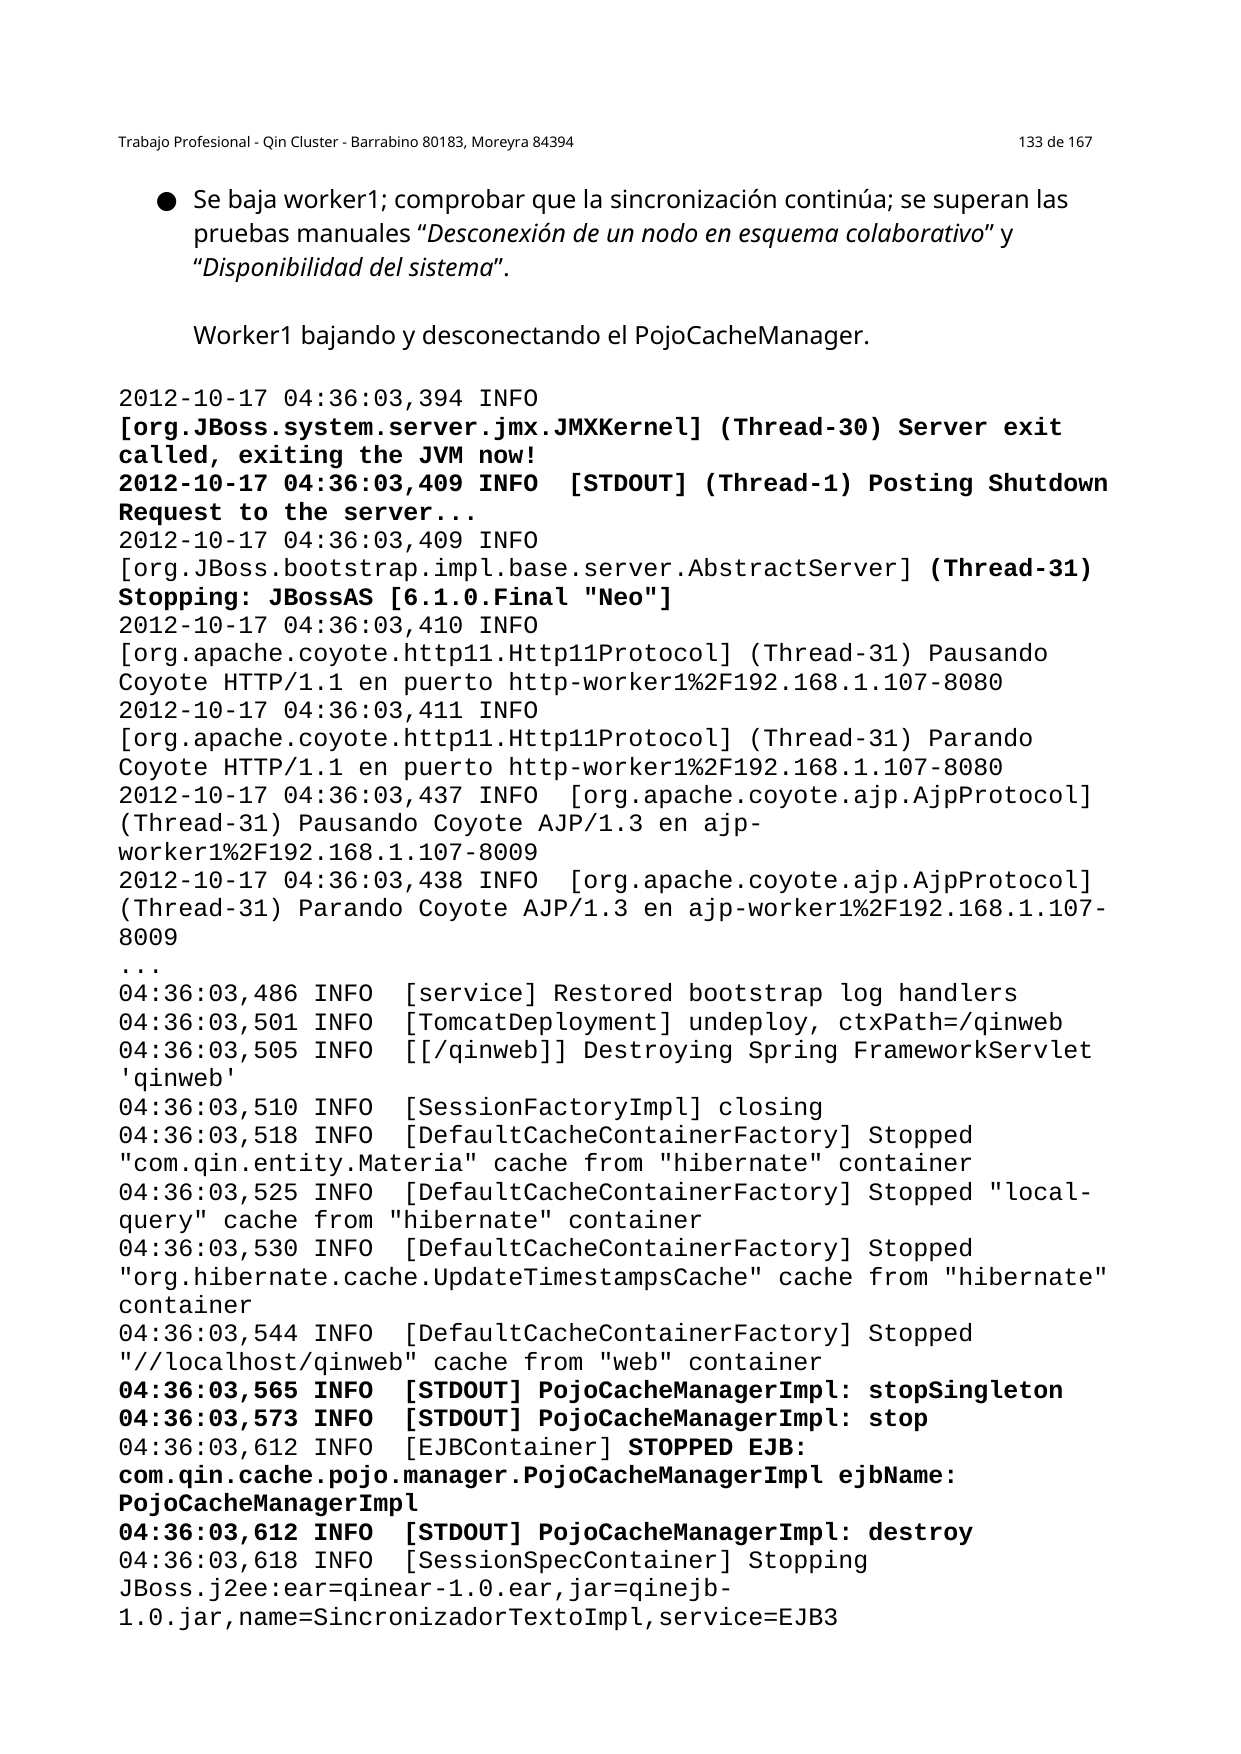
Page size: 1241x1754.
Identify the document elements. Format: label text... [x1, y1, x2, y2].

text 04:36:03,612 INFO [EJBContainer] STOPPED EJB: com.qin.cache.pojo.manager.PojoCacheManagerImpl ejbName: PojoCacheManagerImpl [118, 1434, 1122, 1519]
text 04:36:03,525 INFO [DefaultCacheContainerFactory] Stopped "local-query" cache from "hibernate" container [118, 1179, 1122, 1236]
text 2012-10-17 04:36:03,411 INFO [org.apache.coyote.http11.Http11Protocol] (Thread-31) Parando Coyote HTTP/1.1 en puerto http-worker1%2F192.168.1.107-8080 [118, 698, 1122, 783]
text 04:36:03,618 INFO [SessionSpecContainer] Stopping JBoss.j2ee:ear=qinear-1.0.ear,jar=qinejb-1.0.jar,name=SincronizadorTextoImpl,service=EJB3 [118, 1548, 1122, 1633]
text 04:36:03,565 INFO [STDOUT] PojoCacheManagerImpl: stopSingleton [118, 1378, 1122, 1406]
text 04:36:03,518 INFO [DefaultCacheContainerFactory] Stopped "com.qin.entity.Materia" cache from "hibernate" container [118, 1123, 1122, 1179]
text 04:36:03,544 INFO [DefaultCacheContainerFactory] Stopped "//localhost/qinweb" cache from "web" container [118, 1321, 1122, 1378]
text 04:36:03,501 INFO [TomcatDeployment] undeploy, ctxPath=/qinweb [118, 1009, 1122, 1038]
text 04:36:03,510 INFO [SessionFactoryImpl] closing [118, 1094, 1122, 1123]
list Se baja worker1; comprobar que la sincronización continúa; se superan las pruebas manuales “Desconexión de un nodo en esquema colaborativo” y “Disponibilidad del sistema”. [156, 182, 1122, 284]
text 2012-10-17 04:36:03,394 INFO [org.JBoss.system.server.jmx.JMXKernel] (Thread-30) Server exit called, exiting the JVM now! [118, 386, 1122, 471]
text 2012-10-17 04:36:03,410 INFO [org.apache.coyote.http11.Http11Protocol] (Thread-31) Pausando Coyote HTTP/1.1 en puerto http-worker1%2F192.168.1.107-8080 [118, 613, 1122, 698]
text 2012-10-17 04:36:03,409 INFO [org.JBoss.bootstrap.impl.base.server.AbstractServer] (Thread-31) Stopping: JBossAS [6.1.0.Final "Neo"] [118, 528, 1122, 613]
text 04:36:03,505 INFO [[/qinweb]] Destroying Spring FrameworkServlet 'qinweb' [118, 1038, 1122, 1094]
text ... [118, 953, 1122, 981]
text 04:36:03,573 INFO [STDOUT] PojoCacheManagerImpl: stop [118, 1406, 1122, 1434]
text 2012-10-17 04:36:03,437 INFO [org.apache.coyote.ajp.AjpProtocol] (Thread-31) Pausando Coyote AJP/1.3 en ajp-worker1%2F192.168.1.107-8009 [118, 783, 1122, 868]
text 04:36:03,612 INFO [STDOUT] PojoCacheManagerImpl: destroy [118, 1519, 1122, 1548]
text 2012-10-17 04:36:03,438 INFO [org.apache.coyote.ajp.AjpProtocol] (Thread-31) Parando Coyote AJP/1.3 en ajp-worker1%2F192.168.1.107-8009 [118, 868, 1122, 953]
text 04:36:03,530 INFO [DefaultCacheContainerFactory] Stopped "org.hibernate.cache.UpdateTimestampsCache" cache from "hibernate" container [118, 1236, 1122, 1321]
text 2012-10-17 04:36:03,409 INFO [STDOUT] (Thread-1) Posting Shutdown Request to the server... [118, 471, 1122, 528]
text 04:36:03,486 INFO [service] Restored bootstrap log handlers [118, 981, 1122, 1009]
text Worker1 bajando y desconectando el PojoCacheManager. [118, 318, 1122, 352]
